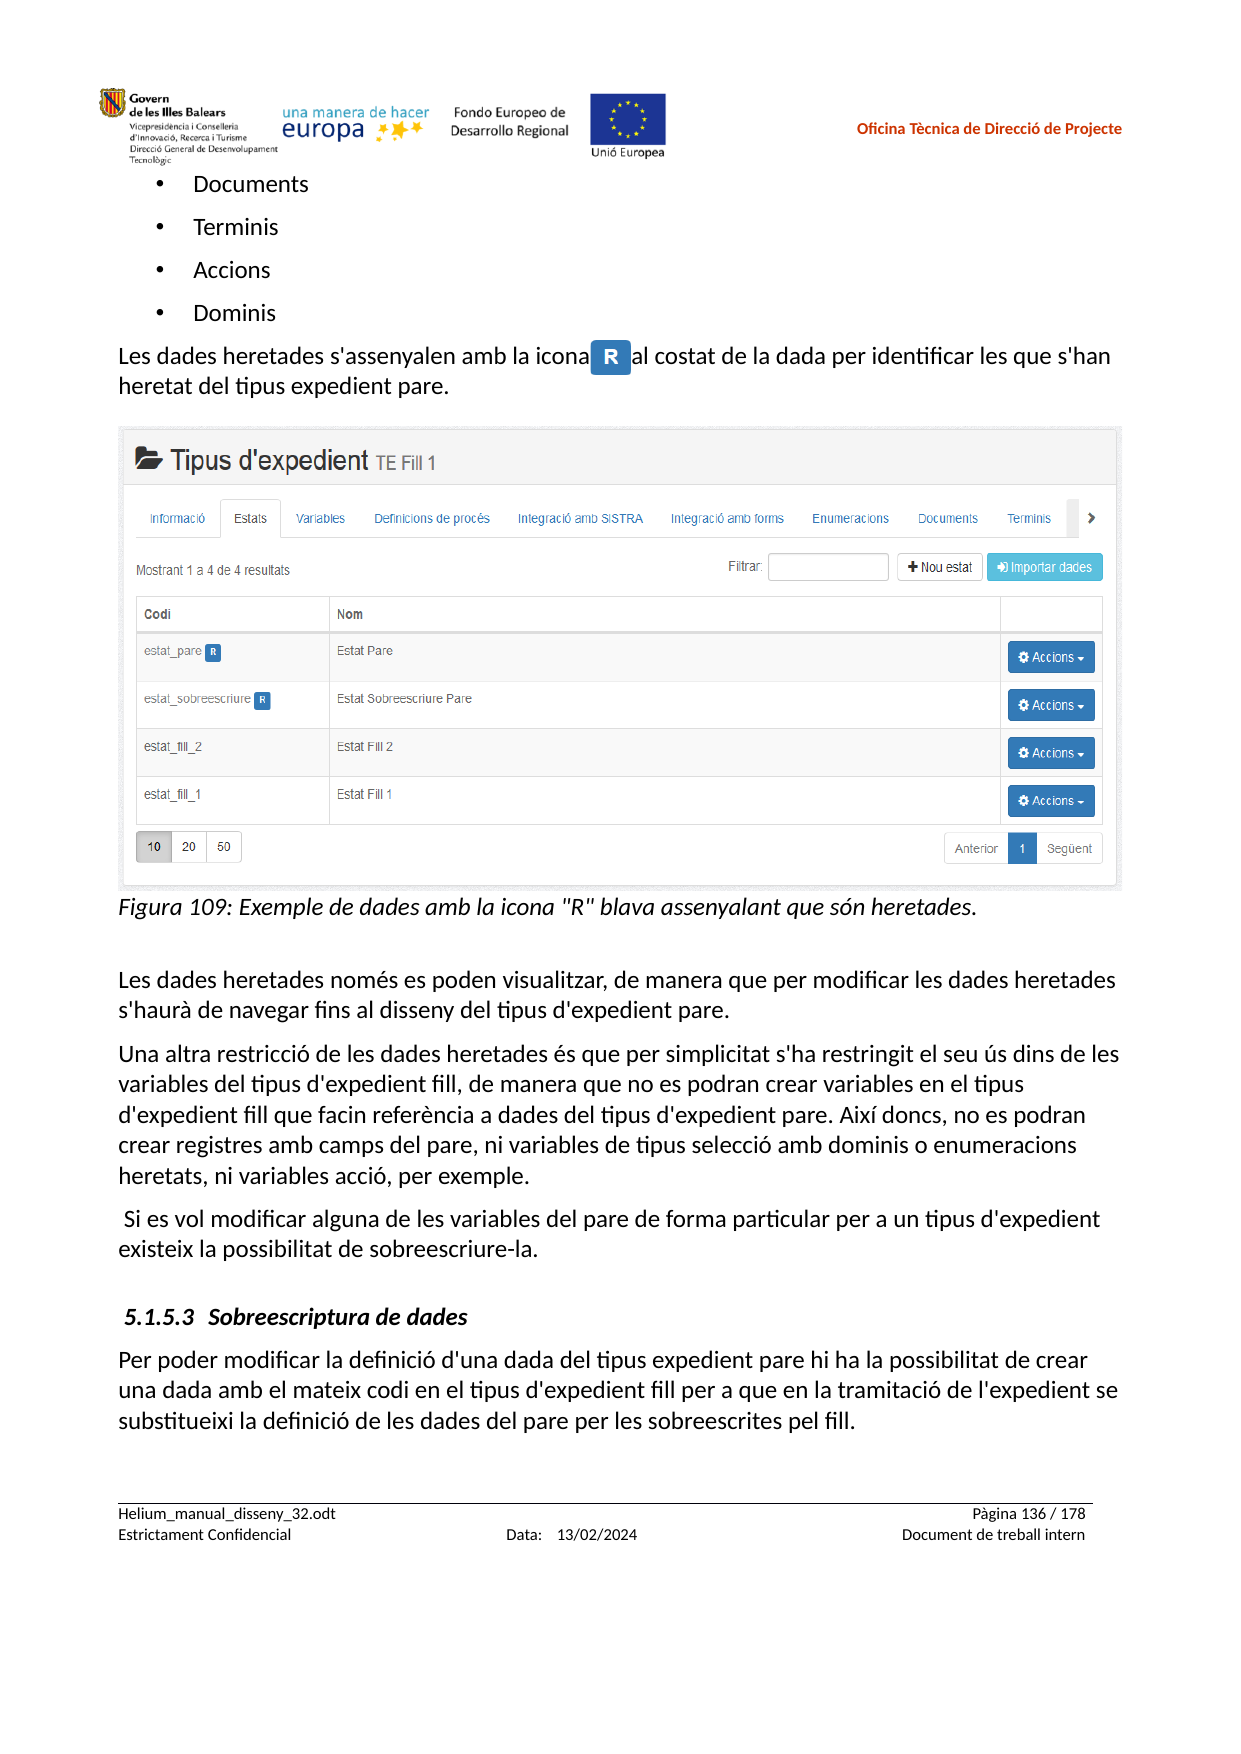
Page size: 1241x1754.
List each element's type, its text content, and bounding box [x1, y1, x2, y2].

picture [590, 340, 631, 375]
list Dominis [156, 297, 1122, 327]
subtitle Sobreescriptura de dades [118, 1301, 1122, 1332]
text Les dades heretades s'assenyalen amb la icona al costat de la dada per identificar les que s'han heretat del tipus expedient pare. [118, 340, 1122, 401]
text Les dades heretades només es poden visualitzar, de manera que per modificar les dades heretades s'haurà de navegar fins al disseny del tipus d'expedient pare. [118, 964, 1122, 1025]
text Figura 109: Exemple de dades amb la icona "R" blava assenyalant que són heretades. [118, 891, 1122, 921]
list Accions [156, 254, 1122, 284]
list Documents [156, 168, 1122, 198]
text Si es vol modificar alguna de les variables del pare de forma particular per a un tipus d'expedient existeix la possibilitat de sobreescriure-la. [118, 1203, 1122, 1264]
text Una altra restricció de les dades heretades és que per simplicitat s'ha restringit el seu ús dins de les variables del tipus d'expedient fill, de manera que no es podran crear variables en el tipus d'expedient fill que facin referència a dades del tipus d'expedient pare. Així doncs, no es podran crear registres amb camps del pare, ni variables de tipus selecció amb dominis o enumeracions heretats, ni variables acció, per exemple. [118, 1038, 1122, 1190]
list Terminis [156, 211, 1122, 241]
picture [99, 87, 668, 166]
text Per poder modificar la definició d'una dada del tipus expedient pare hi ha la possibilitat de crear una dada amb el mateix codi en el tipus d'expedient fill per a que en la tramitació de l'expedient se substitueixi la definició de les dades del pare per les sobreescrites pel fill. [118, 1344, 1122, 1436]
